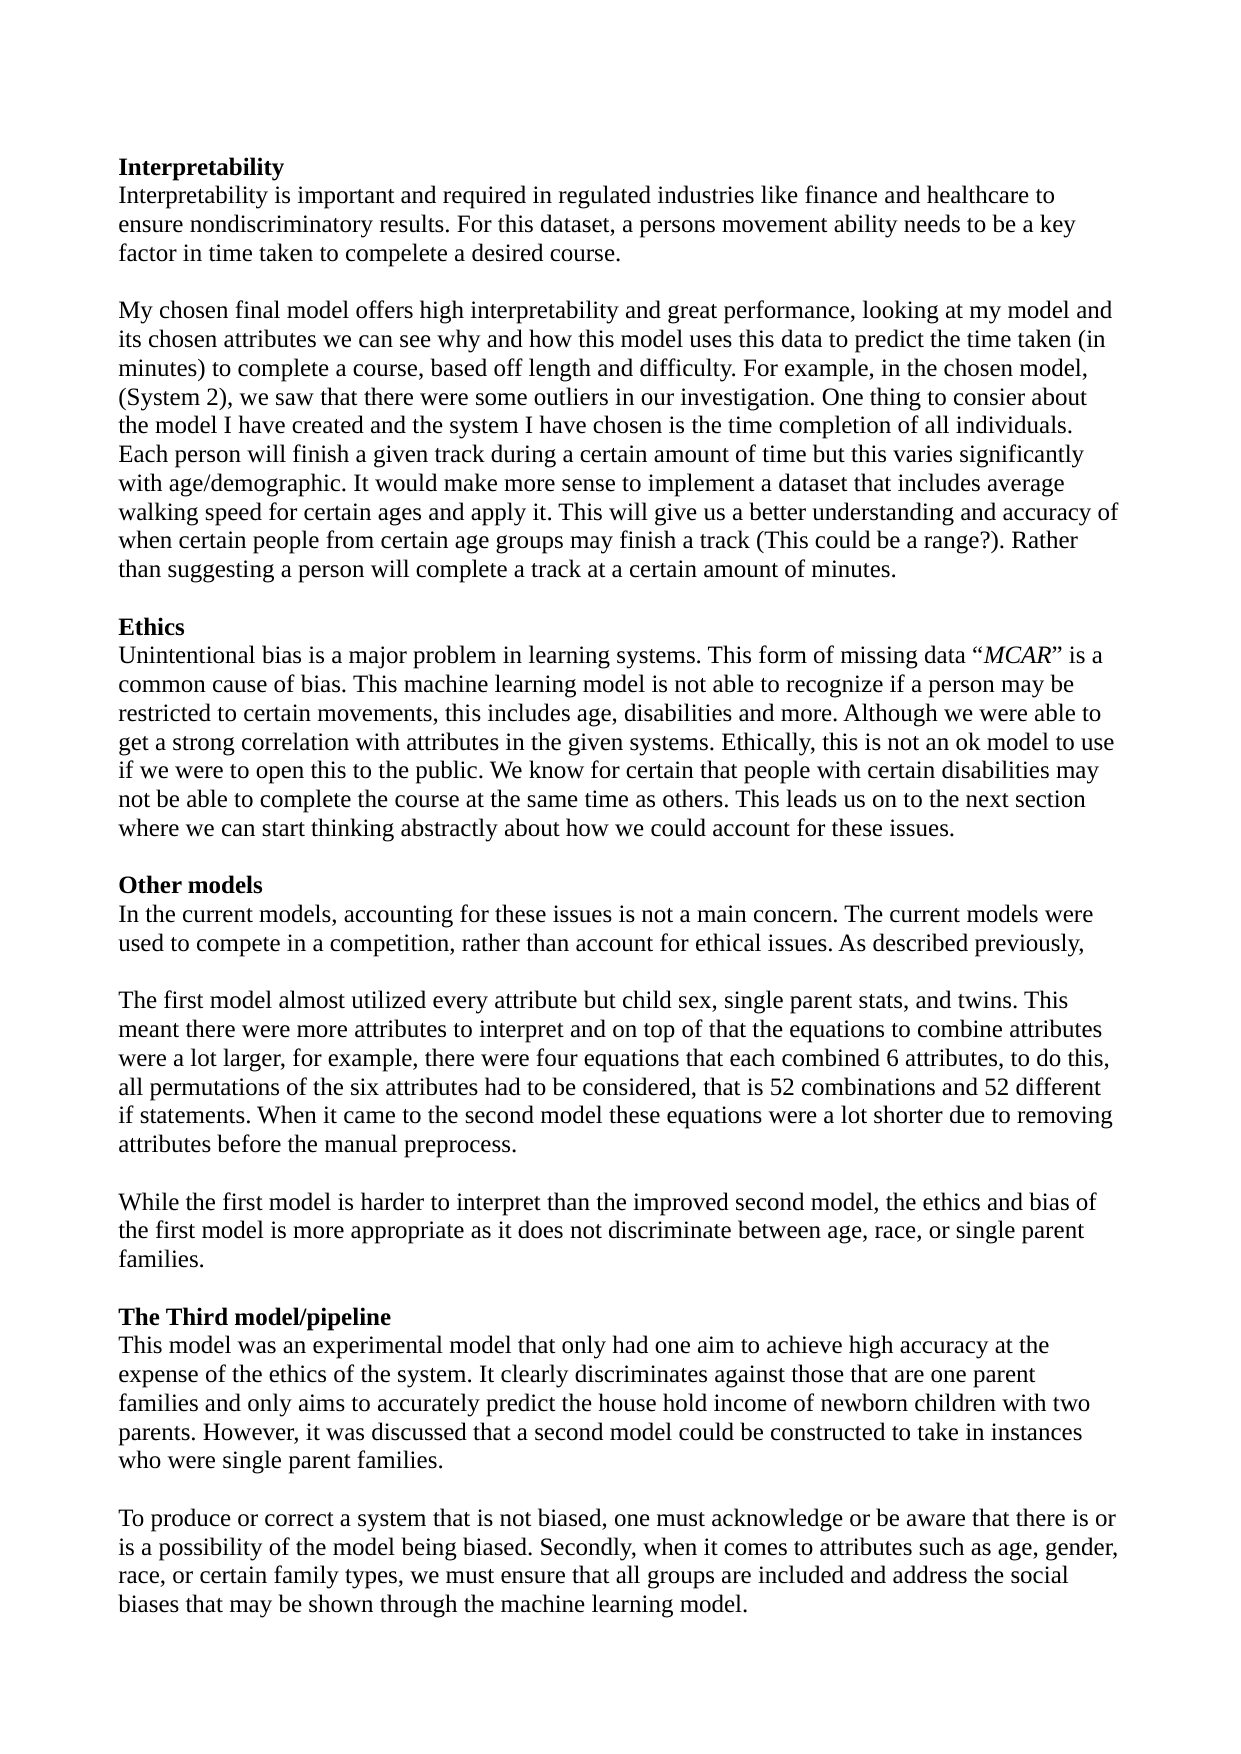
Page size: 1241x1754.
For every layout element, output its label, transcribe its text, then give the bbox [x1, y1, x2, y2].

text Interpretability [118, 152, 1122, 180]
text The Third model/pipeline [118, 1302, 1122, 1330]
text This model was an experimental model that only had one aim to achieve high accuracy at the expense of the ethics of the system. It clearly discriminates against those that are one parent families and only aims to accurately predict the house hold income of newborn children with two parents. However, it was discussed that a second model could be constructed to take in instances who were single parent families. [118, 1330, 1122, 1474]
text To produce or correct a system that is not biased, one must acknowledge or be aware that there is or is a possibility of the model being biased. Secondly, when it comes to attributes such as age, gender, race, or certain family types, we must ensure that all groups are included and address the social biases that may be shown through the machine learning model. [118, 1503, 1122, 1618]
text Other models [118, 870, 1122, 899]
text Interpretability is important and required in regulated industries like finance and healthcare to ensure nondiscriminatory results. For this dataset, a persons movement ability needs to be a key factor in time taken to compelete a desired course. [118, 180, 1122, 267]
text Unintentional bias is a major problem in learning systems. This form of missing data “MCAR” is a common cause of bias. This machine learning model is not able to recognize if a person may be restricted to certain movements, this includes age, disabilities and more. Although we were able to get a strong correlation with attributes in the given systems. Ethically, this is not an ok model to use if we were to open this to the public. We know for certain that people with certain disabilities may not be able to complete the course at the same time as others. This leads us on to the next section where we can start thinking abstractly about how we could account for these issues. [118, 640, 1122, 842]
text My chosen final model offers high interpretability and great performance, looking at my model and its chosen attributes we can see why and how this model uses this data to predict the time taken (in minutes) to complete a course, based off length and difficulty. For example, in the chosen model, (System 2), we saw that there were some outliers in our investigation. One thing to consier about the model I have created and the system I have chosen is the time completion of all individuals. Each person will finish a given track during a certain amount of time but this varies significantly with age/demographic. It would make more sense to implement a dataset that includes average walking speed for certain ages and apply it. This will give us a better understanding and accuracy of when certain people from certain age groups may finish a track (This could be a range?). Rather than suggesting a person will complete a track at a certain amount of minutes. [118, 295, 1122, 583]
text While the first model is harder to interpret than the improved second model, the ethics and bias of the first model is more appropriate as it does not discriminate between age, race, or single parent families. [118, 1187, 1122, 1273]
text The first model almost utilized every attribute but child sex, single parent stats, and twins. This meant there were more attributes to interpret and on top of that the equations to combine attributes were a lot larger, for example, there were four equations that each combined 6 attributes, to do this, all permutations of the six attributes had to be considered, that is 52 combinations and 52 different if statements. When it came to the second model these equations were a lot shorter due to removing attributes before the manual preprocess. [118, 985, 1122, 1158]
text Ethics [118, 612, 1122, 640]
text In the current models, accounting for these issues is not a main concern. The current models were used to compete in a competition, rather than account for ethical issues. As described previously, [118, 899, 1122, 957]
